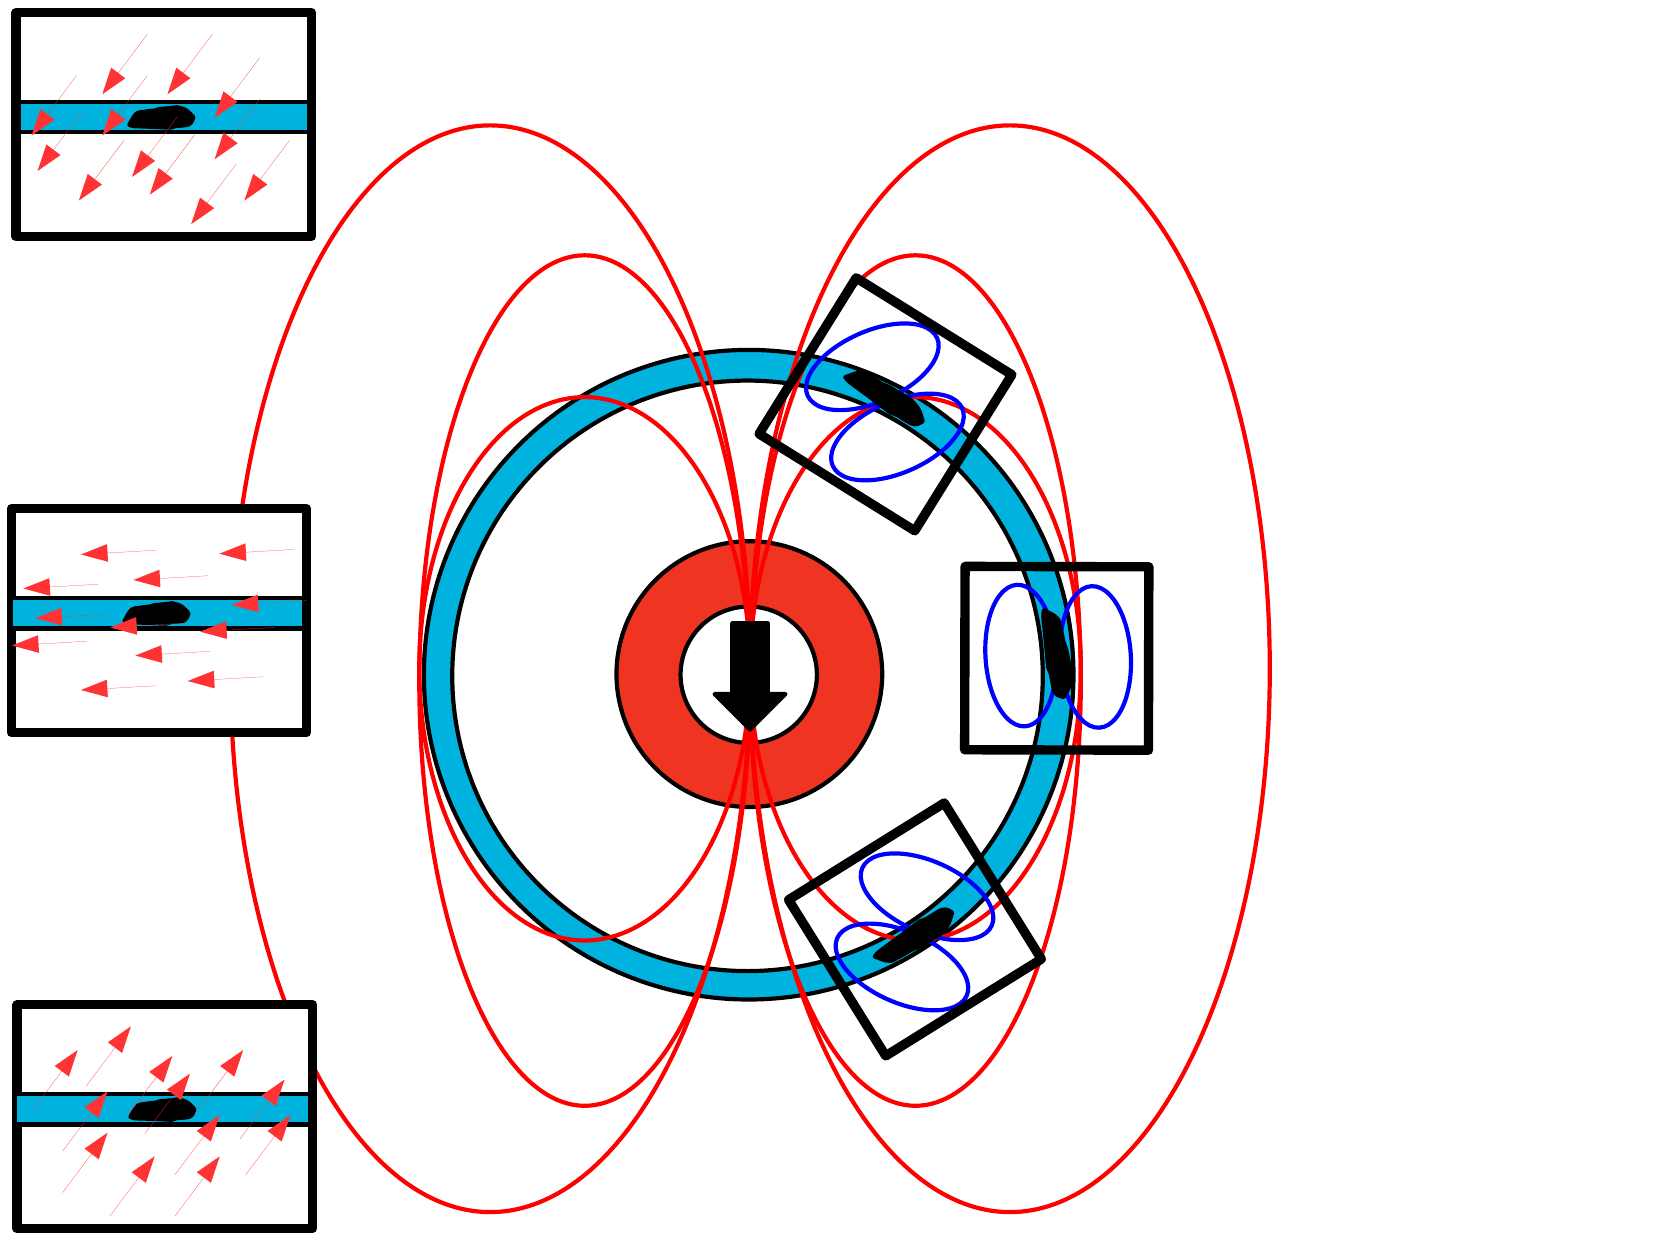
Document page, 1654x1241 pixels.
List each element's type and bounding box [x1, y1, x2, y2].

text_box [585, 355, 741, 566]
text_box [15, 1004, 313, 1229]
text_box [843, 430, 968, 523]
text_box [796, 890, 854, 984]
text_box [108, 101, 257, 133]
text_box [813, 429, 842, 476]
text_box [970, 572, 1074, 745]
text_box [701, 762, 799, 1000]
text_box [562, 759, 744, 995]
text_box [423, 400, 1064, 938]
text_box [21, 101, 56, 133]
text_box [872, 810, 992, 895]
text_box [820, 858, 898, 925]
text_box [694, 353, 716, 411]
text_box [809, 359, 958, 478]
text_box [757, 763, 837, 995]
text_box [759, 453, 801, 566]
text_box [767, 416, 777, 435]
text_box [782, 356, 857, 458]
text_box [11, 508, 307, 733]
text_box [37, 101, 127, 133]
text_box [236, 101, 307, 133]
text_box [785, 397, 789, 408]
text_box [704, 349, 795, 585]
text_box [838, 856, 983, 980]
